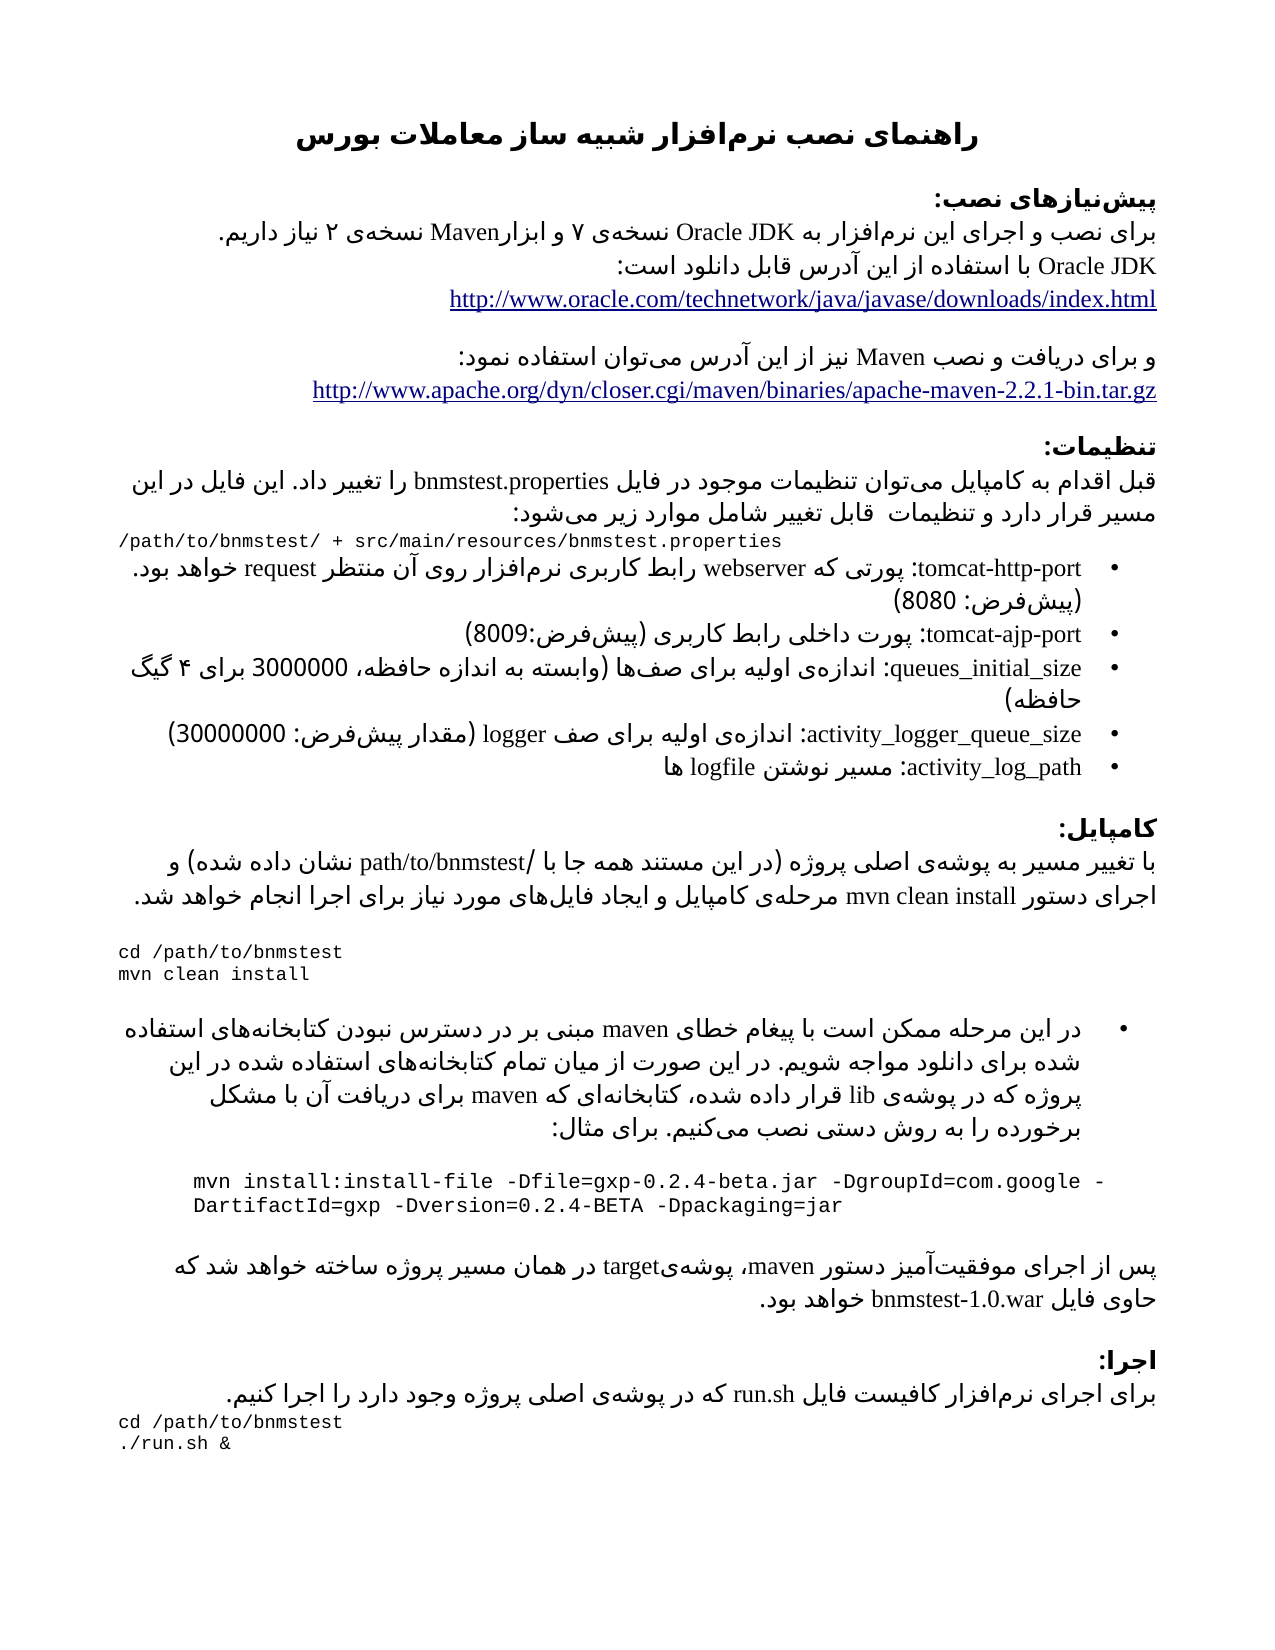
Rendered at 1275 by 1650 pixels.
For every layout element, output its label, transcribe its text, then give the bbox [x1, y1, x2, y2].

text ./run.sh & [118, 1434, 1157, 1455]
list activity_logger_queue_size: اندازه‌ی اولیه برای صف logger (مقدار پیش‌فرض: 30000000) [118, 719, 1119, 752]
list در این مرحله ممکن است با پیغام خطای maven مبنی بر در دسترس نبودن کتابخانه‌های استفاده شده برای دانلود مواجه شویم. در این صورت از میان تمام کتابخانه‌های استفاده شده در این پروژه که در پوشه‌ی lib قرار داده شده، کتابخانه‌ای که maven برای دریافت آن با مشکل برخورده را به روش دستی نصب می‌کنیم. برای مثال: [118, 1014, 1119, 1147]
text و برای دریافت و نصب Maven‌ نیز از این آدرس می‌توان استفاده نمود: [118, 342, 1157, 376]
text تنظیمات: [118, 433, 1157, 466]
text با تغییر مسیر به پوشه‌ی اصلی پروژه (در این مستند همه جا با /path/to/bnmstest نشان داده شده) و اجرای دستور mvn clean install مرحله‌ی کامپایل و ایجاد فایل‌های مورد نیاز برای اجرا انجام خواهد شد. [118, 847, 1157, 914]
text mvn clean install [118, 964, 1157, 986]
text اجرا: [118, 1347, 1157, 1379]
text پس از اجرای موفقیت‌آمیز دستور maven، پوشه‌یtarget در همان مسیر پروژه ساخته خواهد شد که حاوی فایل bnmstest-1.0.war خواهد بود. [118, 1218, 1157, 1318]
text برای اجرای نرم‌افزار کافیست فایل run.sh که در پوشه‌ی اصلی پروژه وجود دارد را اجرا کنیم. [118, 1379, 1157, 1413]
text قبل اقدام به کامپایل می‌توان تنظیمات موجود در فایل bnmstest.properties را تغییر داد. این فایل در این مسیر قرار دارد و تنظیمات قابل تغییر شامل موارد زیر می‌شود: [118, 466, 1157, 532]
list queues_initial_size: اندازه‌ی اولیه برای صف‌ها (وابسته به اندازه حافظه، 3000000 برای ۴ گیگ حافظه) [118, 653, 1119, 719]
text /path/to/bnmstest/ + src/main/resources/bnmstest.properties [118, 532, 1157, 553]
list mvn install:install-file -Dfile=gxp-0.2.4-beta.jar -DgroupId=com.google -DartifactId=gxp -Dversion=0.2.4-BETA -Dpackaging=jar [156, 1147, 1157, 1218]
text cd /path/to/bnmstest [118, 943, 1157, 964]
text cd /path/to/bnmstest [118, 1413, 1157, 1434]
text Oracle JDK با استفاده از این آدرس قابل دانلود است: http://www.oracle.com/technetwork/java/javase/downloads/index.html [118, 251, 1157, 313]
list tomcat-ajp-port: پورت داخلی رابط کاربری (پیش‌فرض:8009) [118, 619, 1119, 653]
list activity_log_path: مسیر نوشتن logfile ها [118, 752, 1119, 786]
list tomcat-http-port: پورتی که webserver رابط کاربری نرم‌افزار روی آن منتظر request خواهد بود. (پیش‌فرض: 8080) [118, 553, 1119, 619]
text راهنمای نصب نرم‌افزار شبیه ساز معاملات بورس [118, 118, 1157, 156]
text پیش‌نیاز‌های نصب: [118, 185, 1157, 217]
text http://www.apache.org/dyn/closer.cgi/maven/binaries/apache-maven-2.2.1-bin.tar.gz [118, 376, 1157, 404]
text کامپایل: [118, 815, 1157, 847]
text برای نصب و اجرای این نرم‌افزار به Oracle JDK نسخه‌ی ۷ و ابزارMaven نسخه‌ی ۲ نیاز داریم. [118, 217, 1157, 251]
